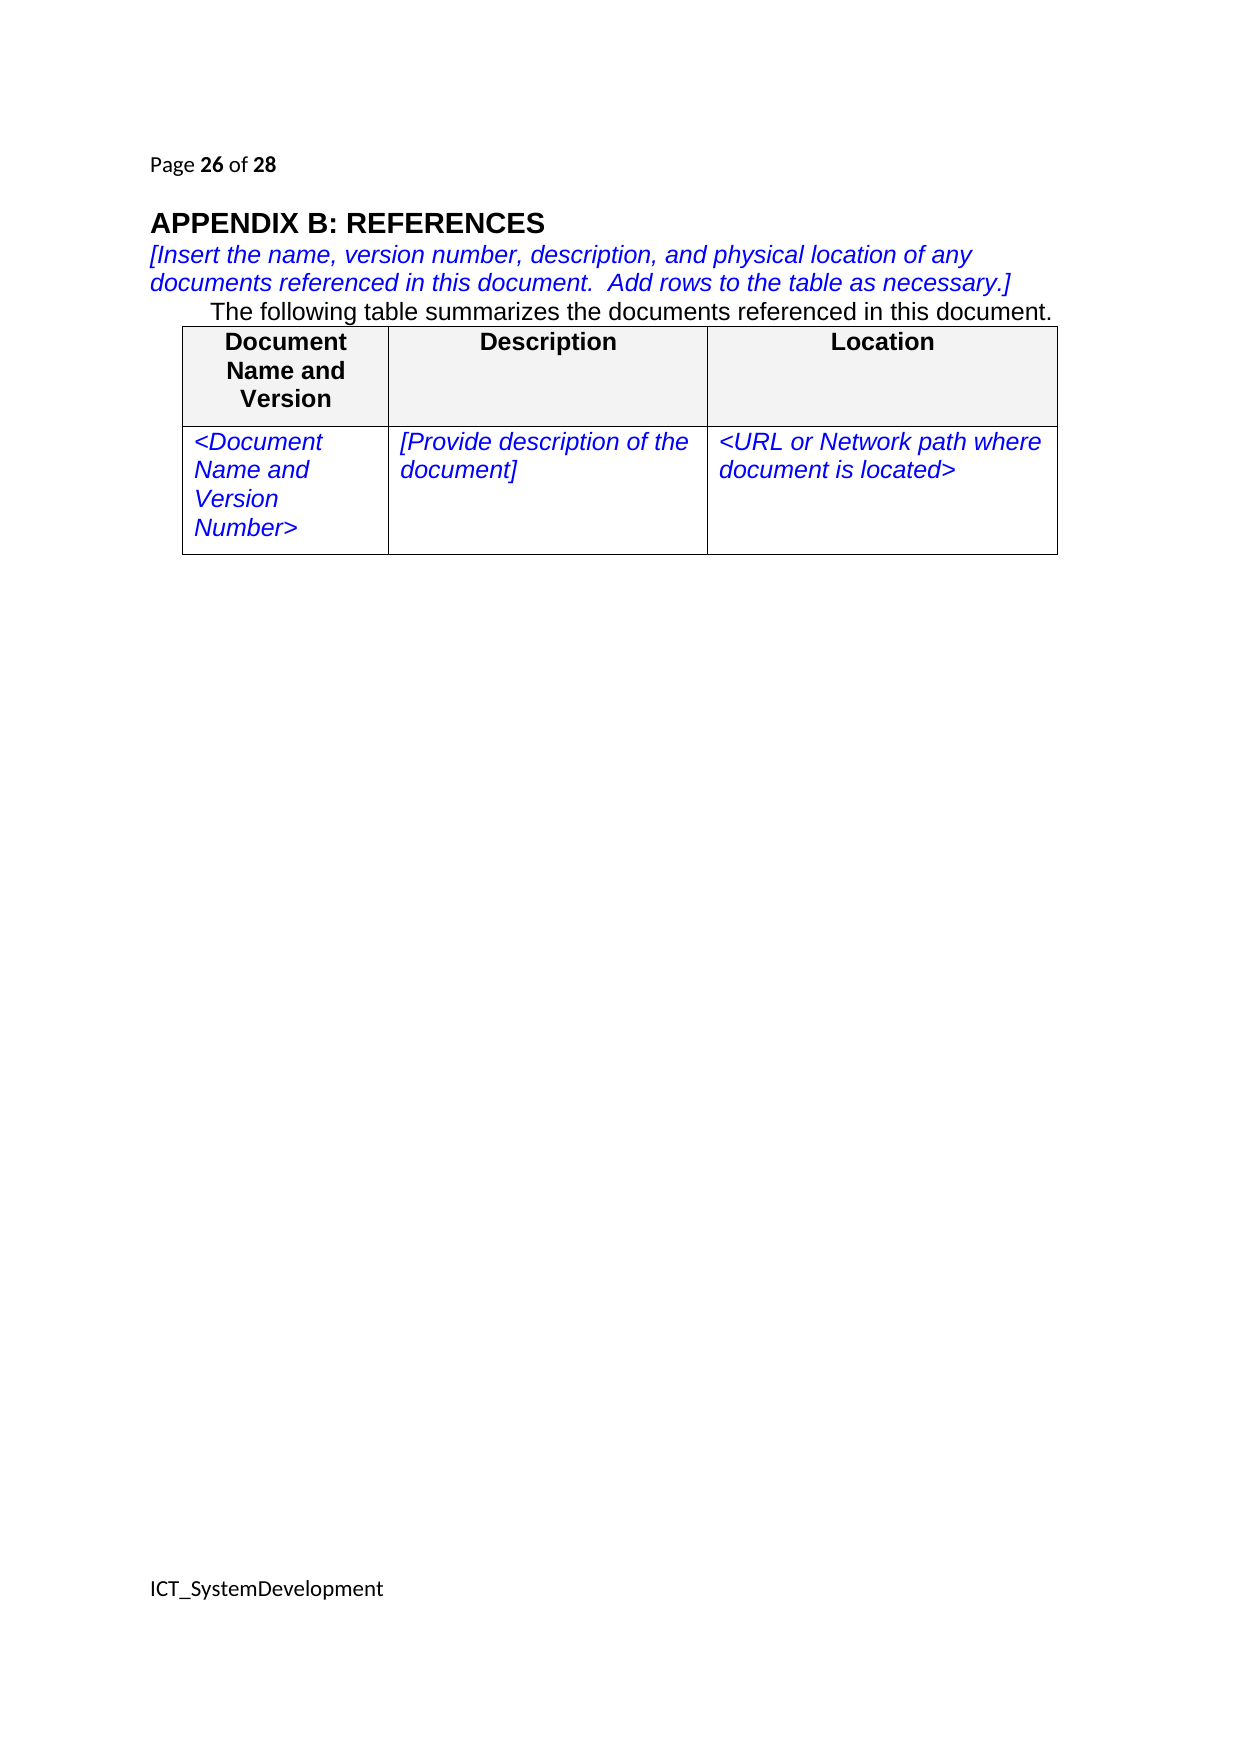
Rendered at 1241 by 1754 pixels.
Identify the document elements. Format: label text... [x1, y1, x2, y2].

text The following table summarizes the documents referenced in this document. [210, 297, 1090, 326]
text [Insert the name, version number, description, and physical location of any documents referenced in this document. Add rows to the table as necessary.] [150, 239, 1090, 297]
table_cell <URL or Network path where document is located> [708, 427, 1057, 554]
table_header Location [708, 327, 1057, 426]
table_cell <Document Name and Version Number> [183, 427, 388, 554]
table_header Document Name and Version [183, 327, 388, 426]
table_header Description [389, 327, 707, 426]
text APPENDIX B: REFERENCES [150, 206, 1090, 239]
table_cell [Provide description of the document] [389, 427, 707, 554]
